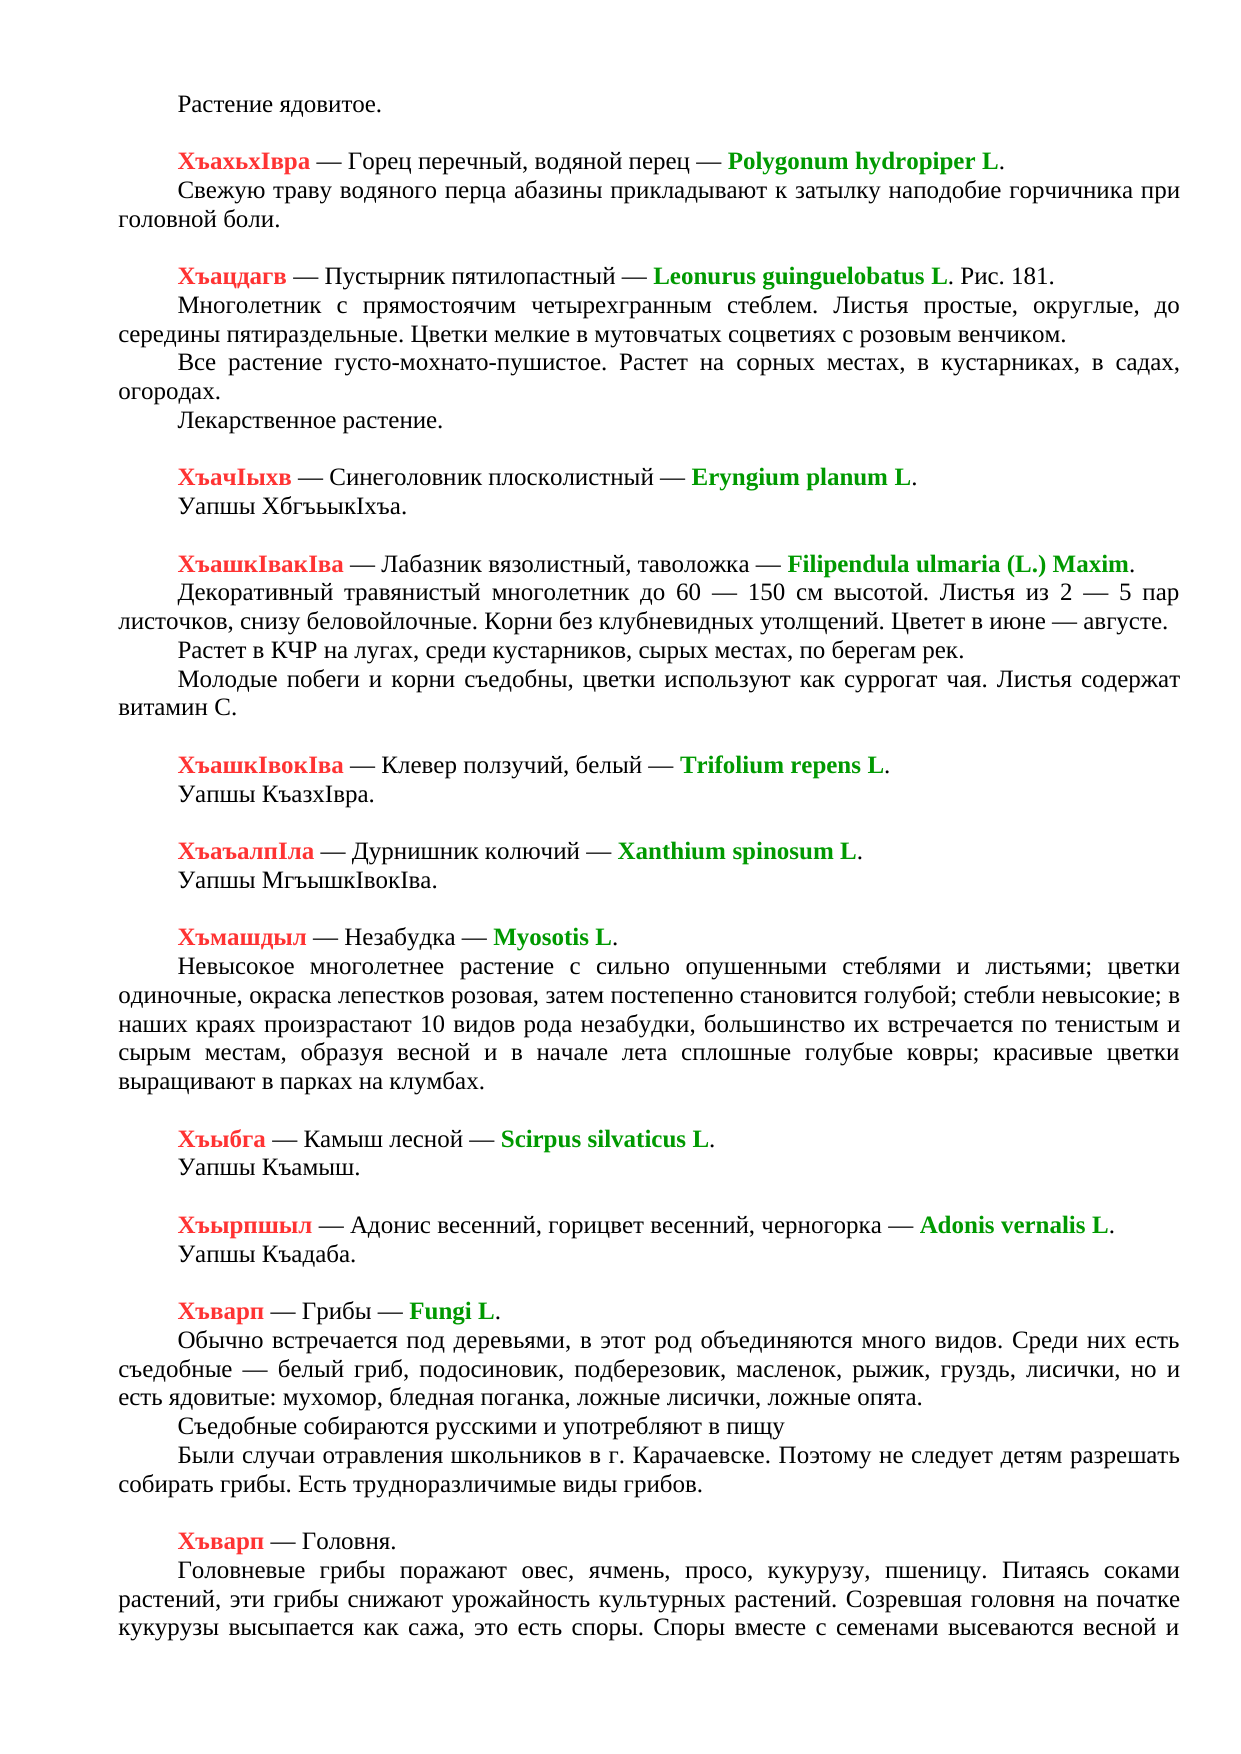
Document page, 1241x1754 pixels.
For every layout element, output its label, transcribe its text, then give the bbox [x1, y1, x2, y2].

text Хъацдагв — Пустырник пятилопастный — Leonurus guinguelobatus L. Рис. 181. [118, 261, 1181, 290]
text Многолетник с прямостоячим четырехгранным стеблем. Листья простые, округлые, до середины пятираздельные. Цветки мелкие в мутовчатых соцветиях с розовым венчиком. [118, 290, 1181, 347]
text Растение ядовитое. [118, 89, 1181, 117]
text Лекарственное растение. [118, 405, 1181, 434]
text ХъашкIвакIва — Лабазник вязолистный, таволожка — Filipendula ulmaria (L.) Maxim. [118, 549, 1181, 577]
text Все растение густо-мохнато-пушистое. Растет на сорных местах, в кустарниках, в садах, огородах. [118, 347, 1181, 405]
text ХъаъалпIла — Дурнишник колючий — Xanthium spinosum L. [118, 836, 1181, 865]
text Были случаи отравления школьников в г. Карачаевске. Поэтому не следует детям разрешать собирать грибы. Есть трудноразличимые виды грибов. [118, 1440, 1181, 1497]
text Уапшы Къамыш. [118, 1152, 1181, 1181]
text Хъмашдыл — Незабудка — Myosotis L. [118, 922, 1181, 951]
text Уапшы МгъышкIвокIва. [118, 865, 1181, 894]
text Хъварп — Грибы — Fungi L. [118, 1296, 1181, 1325]
text ХъашкIвокIва — Клевер ползучий, белый — Trifolium repens L. [118, 750, 1181, 779]
text Уапшы Къадаба. [118, 1239, 1181, 1267]
text Хъыбга — Камыш лесной — Scirpus silvaticus L. [118, 1124, 1181, 1152]
text Невысокое многолетнее растение с сильно опушенными стеблями и листьями; цветки одиночные, окраска лепестков розовая, затем постепенно становится голубой; стебли невысокие; в наших краях произрастают 10 видов рода незабудки, большинство их встречается по тенистым и сырым местам, образуя весной и в начале лета сплошные голубые ковры; красивые цветки выращивают в парках на клумбах. [118, 951, 1181, 1095]
text Уапшы ХбгъьыкIхъа. [118, 491, 1181, 520]
text Уапшы КъазхIвра. [118, 779, 1181, 807]
text Декоративный травянистый многолетник до 60 — 150 см высотой. Листья из 2 — 5 пар листочков, снизу беловойлочные. Корни без клубневидных утолщений. Цветет в июне — августе. [118, 577, 1181, 635]
text Обычно встречается под деревьями, в этот род объединяются много видов. Среди них есть съедобные — белый гриб, подосиновик, подберезовик, масленок, рыжик, груздь, лисички, но и есть ядовитые: мухомор, бледная поганка, ложные лисички, ложные опята. [118, 1325, 1181, 1411]
text Хъырпшыл — Адонис весенний, горицвет весенний, черногорка — Adonis vernalis L. [118, 1210, 1181, 1239]
text ХъахьхIвра — Горец перечный, водяной перец — Polygonum hydropiper L. [118, 146, 1181, 175]
text Съедобные собираются русскими и употребляют в пищу [118, 1411, 1181, 1440]
text Головневые грибы поражают овес, ячмень, просо, кукурузу, пшеницу. Питаясь соками растений, эти грибы снижают урожайность культурных растений. Созревшая головня на початке кукурузы высыпается как сажа, это есть споры. Споры вместе с семенами высеваются весной и [118, 1555, 1181, 1641]
text Молодые побеги и корни съедобны, цветки используют как суррогат чая. Листья содержат витамин C. [118, 664, 1181, 721]
text Растет в КЧР на лугах, среди кустарников, сырых местах, по берегам рек. [118, 635, 1181, 664]
text ХъачIыхв — Синеголовник плосколистный — Eryngium planum L. [118, 462, 1181, 491]
text Хъварп — Головня. [118, 1526, 1181, 1555]
text Свежую траву водяного перца абазины прикладывают к затылку наподобие горчичника при головной боли. [118, 175, 1181, 232]
